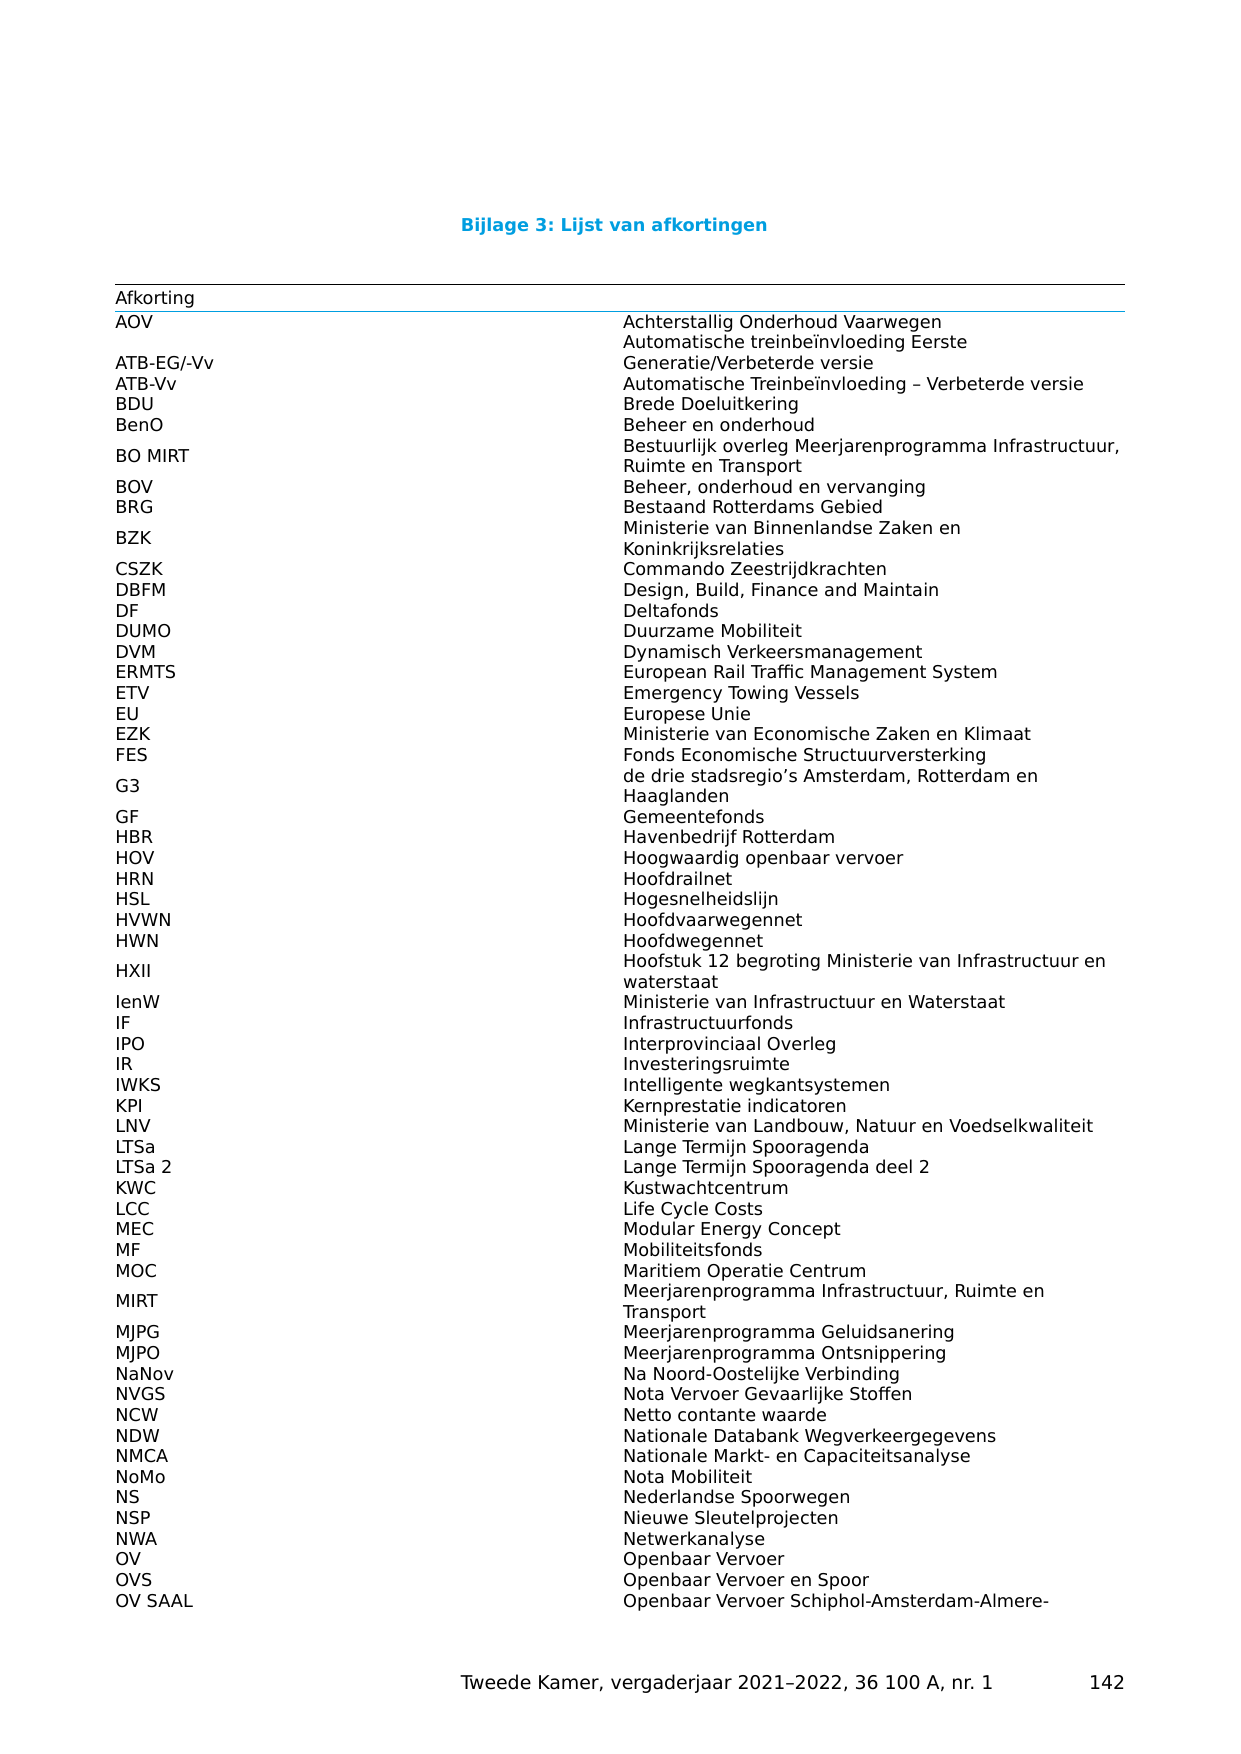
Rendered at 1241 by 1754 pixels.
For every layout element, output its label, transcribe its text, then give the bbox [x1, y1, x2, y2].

table_cell MJPG [115, 1323, 620, 1343]
table_cell Bestuurlijk overleg Meerjarenprogramma Infrastructuur, Ruimte en Transport [620, 436, 1125, 477]
table_cell CSZK [115, 559, 620, 580]
table_cell HXII [115, 951, 620, 992]
table_cell BO MIRT [115, 436, 620, 477]
table_cell OVS [115, 1570, 620, 1591]
table_cell HRN [115, 869, 620, 889]
table_cell MOC [115, 1261, 620, 1281]
table_cell IenW [115, 993, 620, 1013]
table_cell NVGS [115, 1384, 620, 1405]
table_cell Infrastructuurfonds [620, 1013, 1125, 1034]
table_cell IR [115, 1054, 620, 1075]
table_cell ATB-EG/-Vv [115, 333, 620, 374]
table_cell EU [115, 704, 620, 724]
table_cell Deltafonds [620, 601, 1125, 621]
table_cell de drie stadsregio’s Amsterdam, Rotterdam en Haaglanden [620, 766, 1125, 807]
table_cell Netwerkanalyse [620, 1529, 1125, 1549]
table_cell BOV [115, 477, 620, 497]
table_cell [620, 285, 1125, 311]
table_cell Bestaand Rotterdams Gebied [620, 498, 1125, 518]
table_cell KWC [115, 1178, 620, 1199]
table_cell OV [115, 1549, 620, 1570]
table_cell DVM [115, 642, 620, 662]
table_cell BenO [115, 415, 620, 436]
table_cell NDW [115, 1426, 620, 1446]
table_cell Emergency Towing Vessels [620, 683, 1125, 704]
table_cell DF [115, 601, 620, 621]
table_cell Beheer, onderhoud en vervanging [620, 477, 1125, 497]
table_cell Nota Mobiliteit [620, 1467, 1125, 1487]
table_cell NMCA [115, 1446, 620, 1467]
table_cell FES [115, 745, 620, 766]
table_cell Meerjarenprogramma Infrastructuur, Ruimte en Transport [620, 1281, 1125, 1322]
table_header Tabel 74 [115, 259, 1125, 284]
table_cell NaNov [115, 1364, 620, 1384]
table_cell Nationale Markt- en Capaciteitsanalyse [620, 1446, 1125, 1467]
table_cell Ministerie van Binnenlandse Zaken en Koninkrijksrelaties [620, 518, 1125, 559]
table_cell Hoogwaardig openbaar vervoer [620, 848, 1125, 869]
table_cell Nota Vervoer Gevaarlijke Stoffen [620, 1384, 1125, 1405]
table_cell European Rail Traffic Management System [620, 663, 1125, 683]
table_cell Hoofdwegennet [620, 931, 1125, 951]
table_cell Hoofdvaarwegennet [620, 910, 1125, 931]
table_cell LTSa 2 [115, 1158, 620, 1178]
table_cell Design, Build, Finance and Maintain [620, 580, 1125, 601]
table_cell Dynamisch Verkeersmanagement [620, 642, 1125, 662]
table_cell Achterstallig Onderhoud Vaarwegen [620, 312, 1125, 332]
table_cell Afkorting [115, 285, 620, 311]
table_cell Intelligente wegkantsystemen [620, 1075, 1125, 1096]
table_cell Duurzame Mobiliteit [620, 621, 1125, 642]
table_cell Lange Termijn Spooragenda deel 2 [620, 1158, 1125, 1178]
table_cell Nationale Databank Wegverkeergegevens [620, 1426, 1125, 1446]
table_cell ERMTS [115, 663, 620, 683]
table_cell HWN [115, 931, 620, 951]
table_cell GF [115, 807, 620, 827]
table_cell IPO [115, 1034, 620, 1054]
table_cell Na Noord-Oostelijke Verbinding [620, 1364, 1125, 1384]
table_cell Lange Termijn Spooragenda [620, 1137, 1125, 1157]
table_cell NWA [115, 1529, 620, 1549]
table_cell EZK [115, 724, 620, 745]
table_cell NS [115, 1488, 620, 1508]
table_cell Maritiem Operatie Centrum [620, 1261, 1125, 1281]
table_cell MJPO [115, 1343, 620, 1364]
table_cell ATB-Vv [115, 374, 620, 394]
table_cell AOV [115, 312, 620, 332]
table_cell Havenbedrijf Rotterdam [620, 828, 1125, 848]
table_cell HBR [115, 828, 620, 848]
table_cell Kustwachtcentrum [620, 1178, 1125, 1199]
table_cell G3 [115, 766, 620, 807]
table_cell DBFM [115, 580, 620, 601]
table_cell NCW [115, 1405, 620, 1426]
table_cell Ministerie van Economische Zaken en Klimaat [620, 724, 1125, 745]
table_cell HVWN [115, 910, 620, 931]
table_cell Nieuwe Sleutelprojecten [620, 1508, 1125, 1529]
table_cell OV SAAL [115, 1591, 620, 1611]
table_cell Netto contante waarde [620, 1405, 1125, 1426]
table_cell Openbaar Vervoer [620, 1549, 1125, 1570]
table_cell Ministerie van Landbouw, Natuur en Voedselkwaliteit [620, 1116, 1125, 1137]
table_cell Openbaar Vervoer Schiphol-Amsterdam-Almere- [620, 1591, 1125, 1611]
table_cell Automatische treinbeïnvloeding Eerste Generatie/Verbeterde versie [620, 333, 1125, 374]
table_cell Automatische Treinbeïnvloeding – Verbeterde versie [620, 374, 1125, 394]
table_cell Gemeentefonds [620, 807, 1125, 827]
table_cell ETV [115, 683, 620, 704]
table_cell Beheer en onderhoud [620, 415, 1125, 436]
table_cell DUMO [115, 621, 620, 642]
table_cell MEC [115, 1219, 620, 1240]
table_cell Hogesnelheidslijn [620, 889, 1125, 910]
table_cell Kernprestatie indicatoren [620, 1096, 1125, 1116]
table_cell Interprovinciaal Overleg [620, 1034, 1125, 1054]
table_cell BZK [115, 518, 620, 559]
table_cell MIRT [115, 1281, 620, 1322]
table_cell Hoofstuk 12 begroting Ministerie van Infrastructuur en waterstaat [620, 951, 1125, 992]
table_cell Modular Energy Concept [620, 1219, 1125, 1240]
table_cell Brede Doeluitkering [620, 394, 1125, 415]
table_cell Ministerie van Infrastructuur en Waterstaat [620, 993, 1125, 1013]
table_cell Europese Unie [620, 704, 1125, 724]
table_cell BDU [115, 394, 620, 415]
table_cell IF [115, 1013, 620, 1034]
table_cell Openbaar Vervoer en Spoor [620, 1570, 1125, 1591]
table_cell Nederlandse Spoorwegen [620, 1488, 1125, 1508]
table_cell LNV [115, 1116, 620, 1137]
table_cell Commando Zeestrijdkrachten [620, 559, 1125, 580]
table_cell KPI [115, 1096, 620, 1116]
table_cell HOV [115, 848, 620, 869]
table_cell Fonds Economische Structuurversterking [620, 745, 1125, 766]
title Bijlage 3: Lijst van afkortingen [461, 213, 1125, 236]
table_cell Investeringsruimte [620, 1054, 1125, 1075]
table_cell Life Cycle Costs [620, 1199, 1125, 1219]
table_cell Mobiliteitsfonds [620, 1240, 1125, 1261]
table_cell NoMo [115, 1467, 620, 1487]
table_cell Hoofdrailnet [620, 869, 1125, 889]
table_cell MF [115, 1240, 620, 1261]
table_cell LTSa [115, 1137, 620, 1157]
table_cell IWKS [115, 1075, 620, 1096]
table_cell BRG [115, 498, 620, 518]
table_cell Meerjarenprogramma Ontsnippering [620, 1343, 1125, 1364]
table_cell Meerjarenprogramma Geluidsanering [620, 1323, 1125, 1343]
table_cell NSP [115, 1508, 620, 1529]
table_cell LCC [115, 1199, 620, 1219]
table_cell HSL [115, 889, 620, 910]
